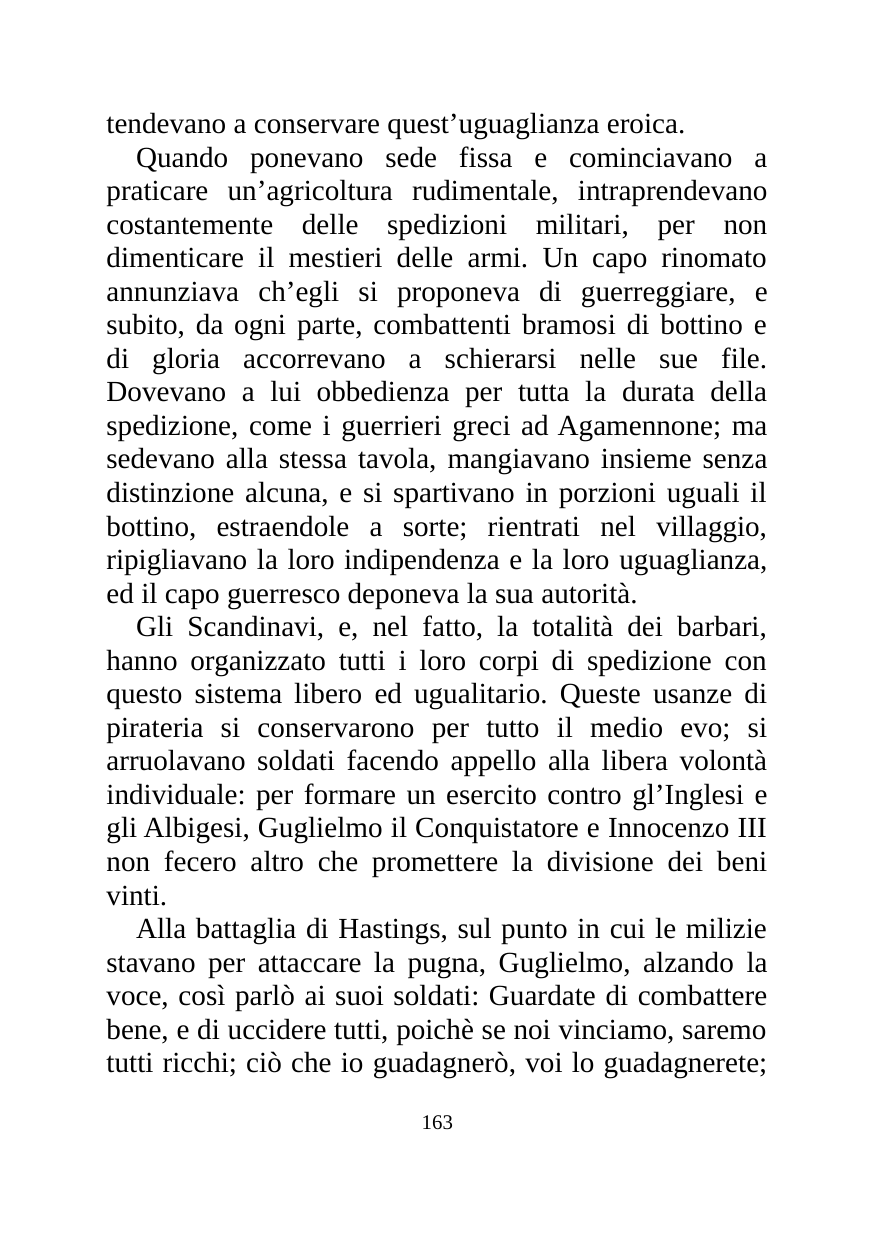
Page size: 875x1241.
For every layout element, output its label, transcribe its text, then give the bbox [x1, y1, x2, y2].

text Alla battaglia di Hastings, sul punto in cui le milizie stavano per attaccare la pugna, Guglielmo, alzando la voce, così parlò ai suoi soldati: Guardate di combattere bene, e di uccidere tutti, poichè se noi vinciamo, saremo tutti ricchi; ciò che io guadagnerò, voi lo guadagnerete; [106, 911, 768, 1079]
text tendevano a conservare quest’uguaglianza eroica. [106, 106, 768, 140]
text Gli Scandinavi, e, nel fatto, la totalità dei barbari, hanno organizzato tutti i loro corpi di spedizione con questo sistema libero ed ugualitario. Queste usanze di pirateria si conservarono per tutto il medio evo; si arruolavano soldati facendo appello alla libera volontà individuale: per formare un esercito contro gl’Inglesi e gli Albigesi, Guglielmo il Conquistatore e Innocenzo III non fecero altro che promettere la divisione dei beni vinti. [106, 609, 768, 911]
text Quando ponevano sede fissa e cominciavano a praticare un’agricoltura rudimentale, intraprendevano costantemente delle spedizioni militari, per non dimenticare il mestieri delle armi. Un capo rinomato annunziava ch’egli si proponeva di guerreggiare, e subito, da ogni parte, combattenti bramosi di bottino e di gloria accorrevano a schierarsi nelle sue file. Dovevano a lui obbedienza per tutta la durata della spedizione, come i guerrieri greci ad Agamennone; ma sedevano alla stessa tavola, mangiavano insieme senza distinzione alcuna, e si spartivano in porzioni uguali il bottino, estraendole a sorte; rientrati nel villaggio, ripigliavano la loro indipendenza e la loro uguaglianza, ed il capo guerresco deponeva la sua autorità. [106, 140, 768, 609]
